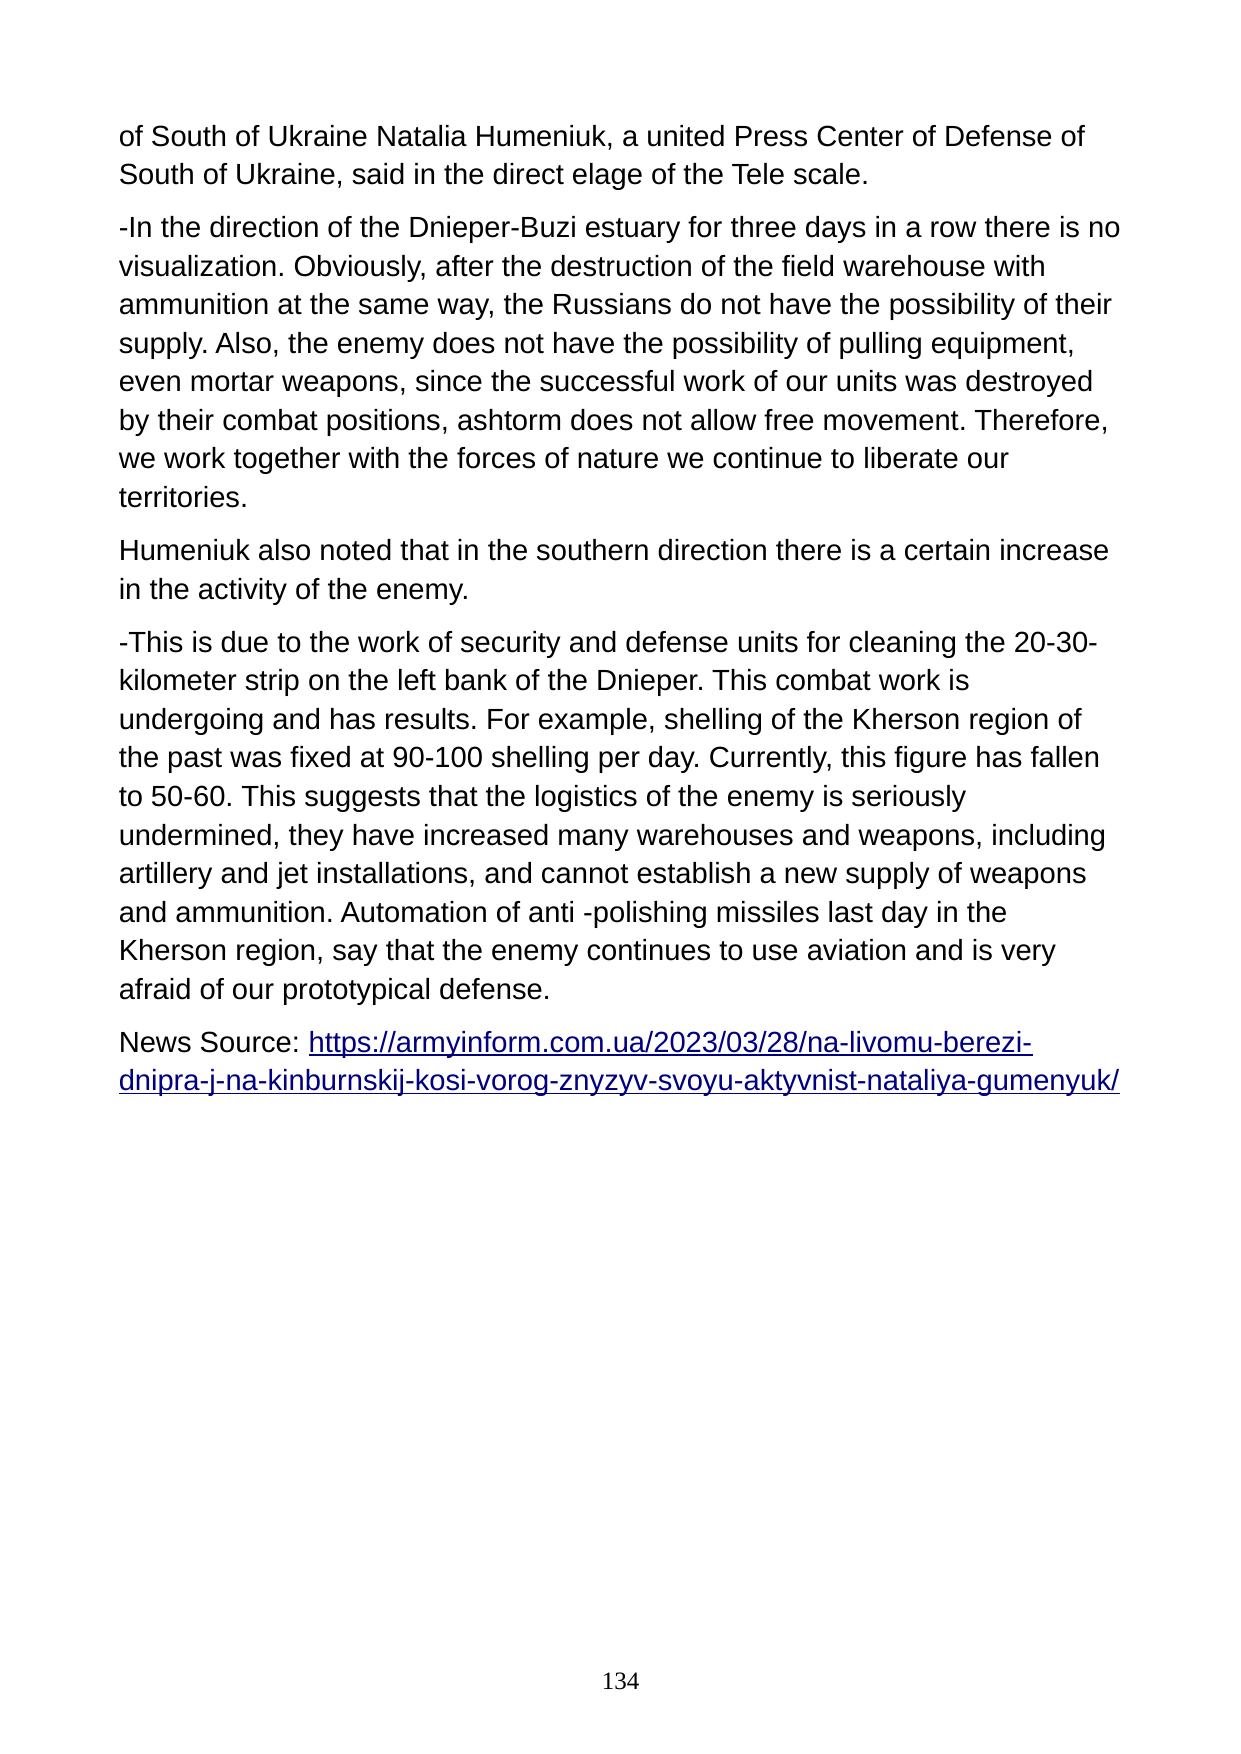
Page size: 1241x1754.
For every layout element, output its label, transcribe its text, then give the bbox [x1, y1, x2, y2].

text of South of Ukraine Natalia Humeniuk, a united Press Center of Defense of South of Ukraine, said in the direct elage of the Tele scale. [118, 118, 1122, 191]
text News Source: https://armyinform.com.ua/2023/03/28/na-livomu-berezi-dnipra-j-na-kinburnskij-kosi-vorog-znyzyv-svoyu-aktyvnist-nataliya-gumenyuk/ [118, 1025, 1122, 1097]
text -This is due to the work of security and defense units for cleaning the 20-30-kilometer strip on the left bank of the Dnieper. This combat work is undergoing and has results. For example, shelling of the Kherson region of the past was fixed at 90-100 shelling per day. Currently, this figure has fallen to 50-60. This suggests that the logistics of the enemy is seriously undermined, they have increased many warehouses and weapons, including artillery and jet installations, and cannot establish a new supply of weapons and ammunition. Automation of anti -polishing missiles last day in the Kherson region, say that the enemy continues to use aviation and is very afraid of our prototypical defense. [118, 625, 1122, 1005]
text Humeniuk also noted that in the southern direction there is a certain increase in the activity of the enemy. [118, 533, 1122, 605]
text -In the direction of the Dnieper-Buzi estuary for three days in a row there is no visualization. Obviously, after the destruction of the field warehouse with ammunition at the same way, the Russians do not have the possibility of their supply. Also, the enemy does not have the possibility of pulling equipment, even mortar weapons, since the successful work of our units was destroyed by their combat positions, ashtorm does not allow free movement. Therefore, we work together with the forces of nature we continue to liberate our territories. [118, 210, 1122, 513]
